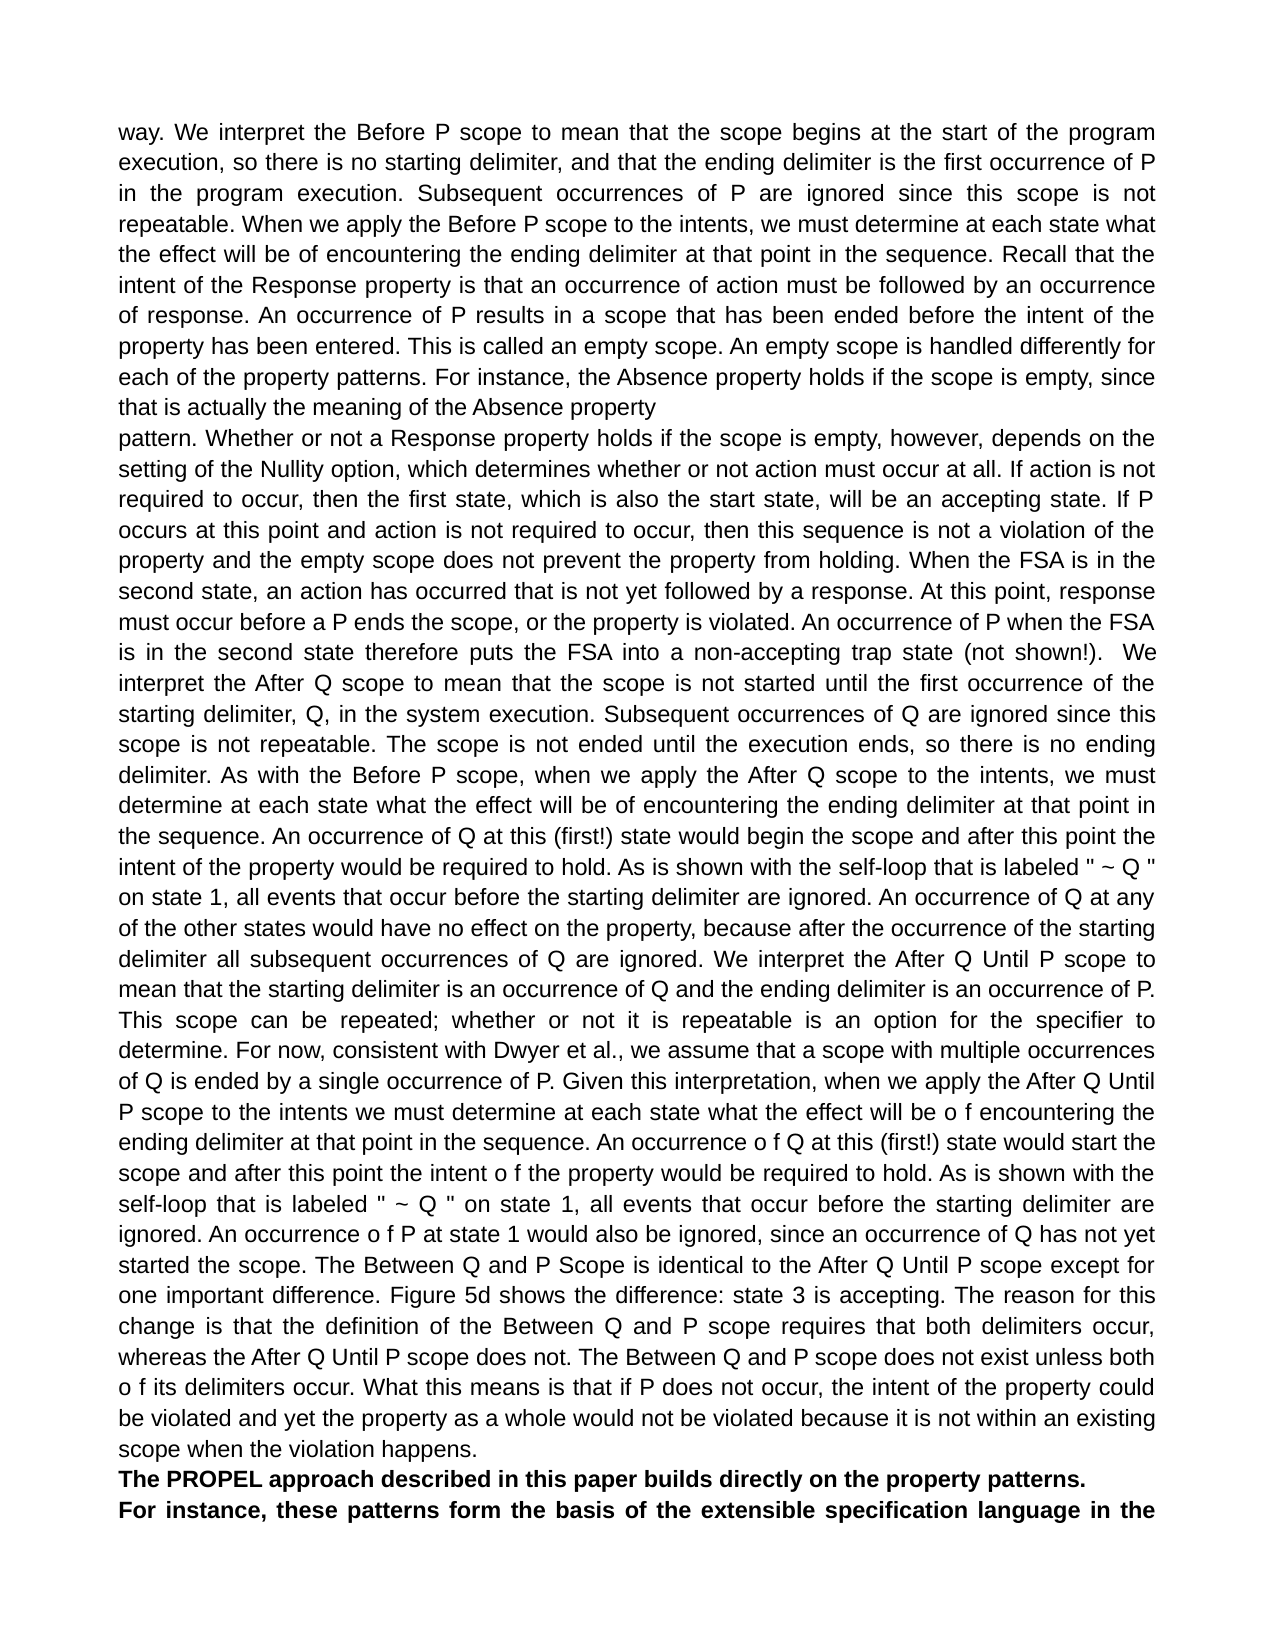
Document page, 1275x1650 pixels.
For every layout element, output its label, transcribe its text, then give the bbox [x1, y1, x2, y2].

text way. We interpret the Before P scope to mean that the scope begins at the start of the program execution, so there is no starting delimiter, and that the ending delimiter is the first occurrence of P in the program execution. Subsequent occurrences of P are ignored since this scope is not repeatable. When we apply the Before P scope to the intents, we must determine at each state what the effect will be of encountering the ending delimiter at that point in the sequence. Recall that the intent of the Response property is that an occurrence of action must be followed by an occurrence of response. An occurrence of P results in a scope that has been ended before the intent of the property has been entered. This is called an empty scope. An empty scope is handled differently for each of the property patterns. For instance, the Absence property holds if the scope is empty, since that is actually the meaning of the Absence property [118, 118, 1157, 421]
text For instance, these patterns form the basis of the extensible specification language in the [118, 1496, 1157, 1523]
text The PROPEL approach described in this paper builds directly on the property patterns. [118, 1466, 1157, 1492]
text pattern. Whether or not a Response property holds if the scope is empty, however, depends on the setting of the Nullity option, which determines whether or not action must occur at all. If action is not required to occur, then the first state, which is also the start state, will be an accepting state. If P occurs at this point and action is not required to occur, then this sequence is not a violation of the property and the empty scope does not prevent the property from holding. When the FSA is in the second state, an action has occurred that is not yet followed by a response. At this point, response must occur before a P ends the scope, or the property is violated. An occurrence of P when the FSA is in the second state therefore puts the FSA into a non-accepting trap state (not shown!). We interpret the After Q scope to mean that the scope is not started until the first occurrence of the starting delimiter, Q, in the system execution. Subsequent occurrences of Q are ignored since this scope is not repeatable. The scope is not ended until the execution ends, so there is no ending delimiter. As with the Before P scope, when we apply the After Q scope to the intents, we must determine at each state what the effect will be of encountering the ending delimiter at that point in the sequence. An occurrence of Q at this (first!) state would begin the scope and after this point the intent of the property would be required to hold. As is shown with the self-loop that is labeled " ~ Q " on state 1, all events that occur before the starting delimiter are ignored. An occurrence of Q at any of the other states would have no effect on the property, because after the occurrence of the starting delimiter all subsequent occurrences of Q are ignored. We interpret the After Q Until P scope to mean that the starting delimiter is an occurrence of Q and the ending delimiter is an occurrence of P. This scope can be repeated; whether or not it is repeatable is an option for the specifier to determine. For now, consistent with Dwyer et al., we assume that a scope with multiple occurrences of Q is ended by a single occurrence of P. Given this interpretation, when we apply the After Q Until P scope to the intents we must determine at each state what the effect will be o f encountering the ending delimiter at that point in the sequence. An occurrence o f Q at this (first!) state would start the scope and after this point the intent o f the property would be required to hold. As is shown with the self-loop that is labeled " ~ Q " on state 1, all events that occur before the starting delimiter are ignored. An occurrence o f P at state 1 would also be ignored, since an occurrence of Q has not yet started the scope. The Between Q and P Scope is identical to the After Q Until P scope except for one important difference. Figure 5d shows the difference: state 3 is accepting. The reason for this change is that the definition of the Between Q and P scope requires that both delimiters occur, whereas the After Q Until P scope does not. The Between Q and P scope does not exist unless both o f its delimiters occur. What this means is that if P does not occur, the intent of the property could be violated and yet the property as a whole would not be violated because it is not within an existing scope when the violation happens. [118, 424, 1157, 1462]
